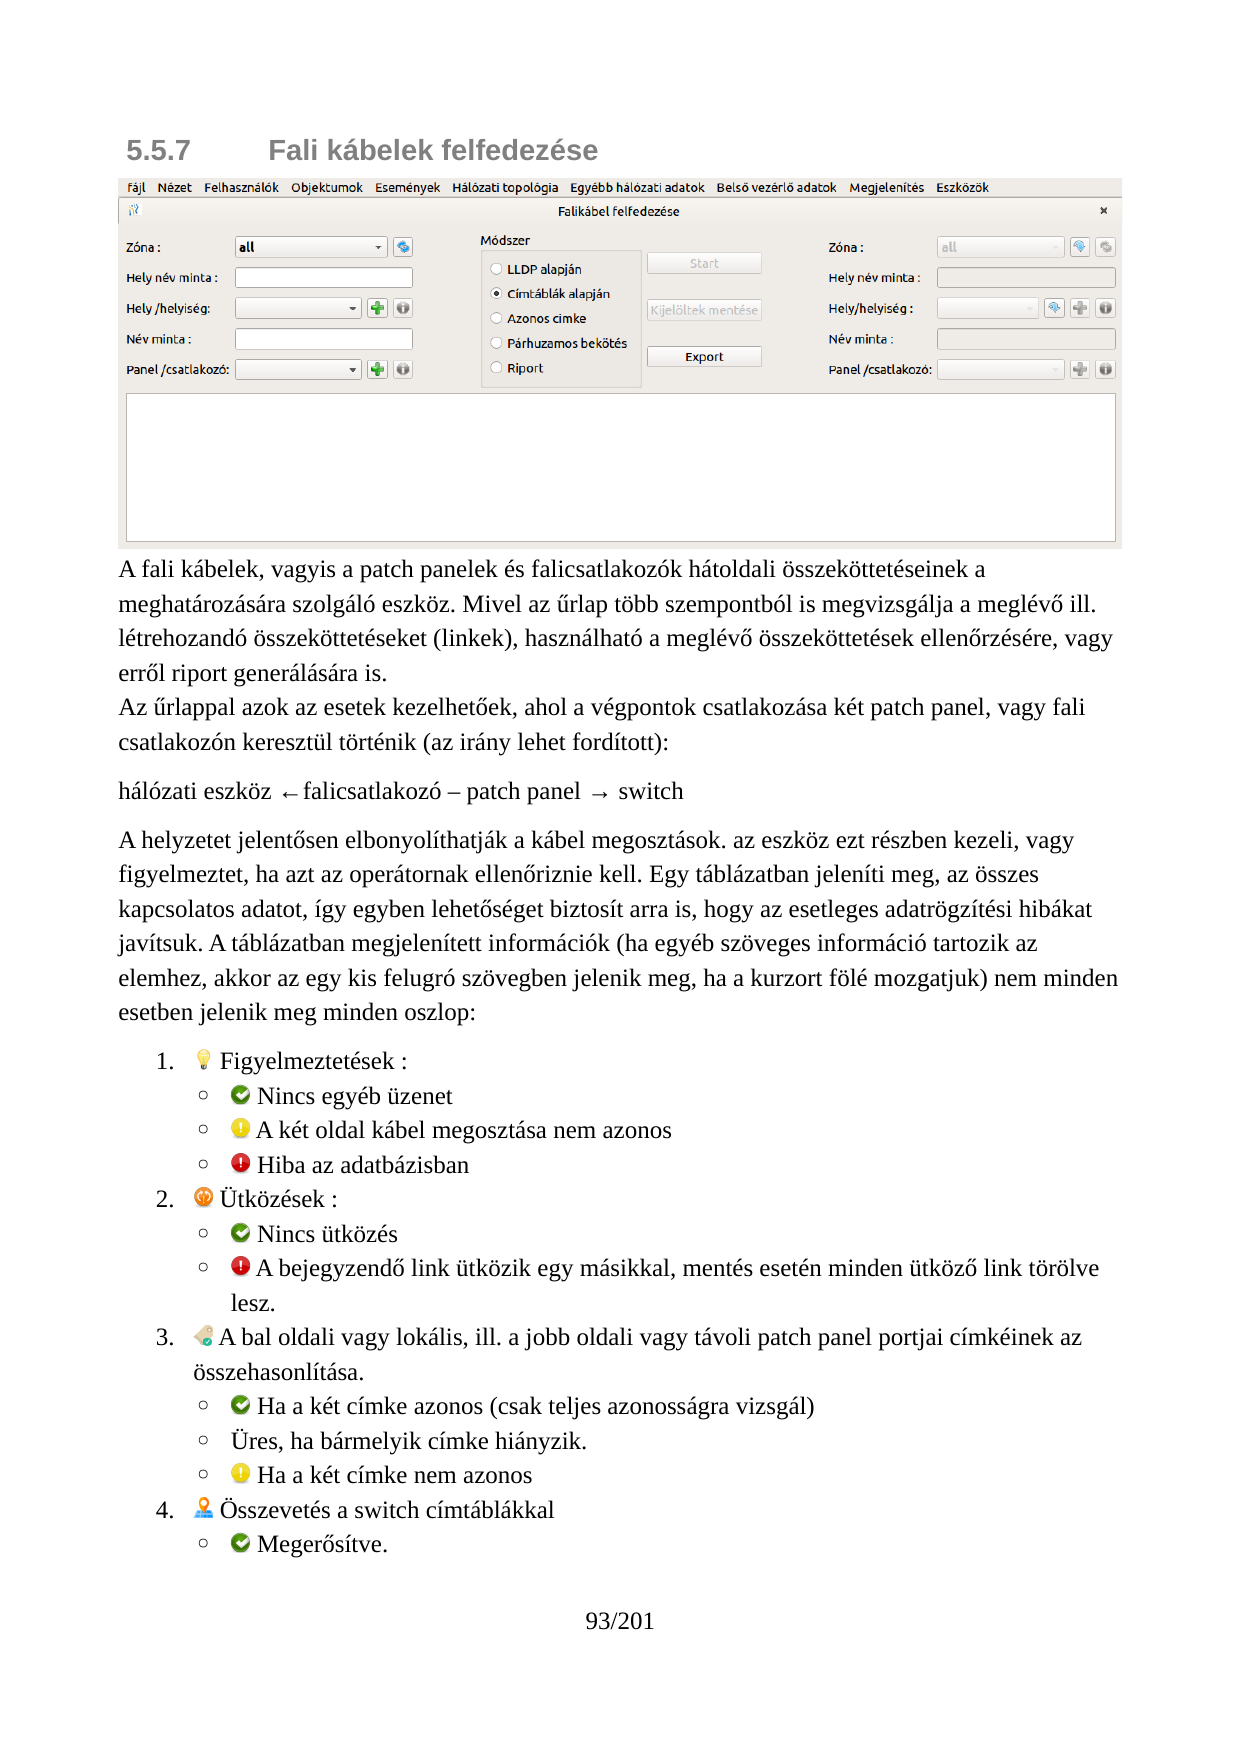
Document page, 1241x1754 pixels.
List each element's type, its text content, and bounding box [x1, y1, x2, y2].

picture [230, 1256, 251, 1277]
picture [230, 1222, 251, 1243]
text hálózati eszköz ←falicsatlakozó – patch panel → switch [118, 776, 1122, 805]
list A két oldal kábel megosztása nem azonos [193, 1115, 1122, 1144]
picture [193, 1325, 214, 1346]
picture [230, 1394, 251, 1415]
picture [230, 1463, 251, 1484]
text A fali kábelek, vagyis a patch panelek és falicsatlakozók hátoldali összeköttetéseinek a meghatározására szolgáló eszköz. Mivel az űrlap több szempontból is megvizsgálja a meglévő ill. létrehozandó összeköttetéseket (linkek), használható a meglévő összeköttetések ellenőrzésére, vagy erről riport generálására is. Az űrlappal azok az esetek kezelhetőek, ahol a végpontok csatlakozása két patch panel, vagy fali csatlakozón keresztül történik (az irány lehet fordított): [118, 549, 1122, 756]
list Ütközések : [156, 1184, 1122, 1213]
list Összevetés a switch címtáblákkal [156, 1495, 1122, 1523]
list Nincs egyéb üzenet [193, 1081, 1122, 1110]
picture [193, 1497, 214, 1518]
picture [118, 178, 1123, 549]
picture [230, 1118, 251, 1139]
list Nincs ütközés [193, 1219, 1122, 1248]
list A bal oldali vagy lokális, ill. a jobb oldali vagy távoli patch panel portjai címkéinek az összehasonlítása. [156, 1322, 1122, 1386]
list Megerősítve. [193, 1529, 1122, 1558]
text A helyzetet jelentősen elbonyolíthatják a kábel megosztások. az eszköz ezt részben kezeli, vagy figyelmeztet, ha azt az operátornak ellenőriznie kell. Egy táblázatban jeleníti meg, az összes kapcsolatos adatot, így egyben lehetőséget biztosít arra is, hogy az esetleges adatrögzítési hibákat javítsuk. A táblázatban megjelenített információk (ha egyéb szöveges információ tartozik az elemhez, akkor az egy kis felugró szövegben jelenik meg, ha a kurzort fölé mozgatjuk) nem minden esetben jelenik meg minden oszlop: [118, 825, 1122, 1026]
list A bejegyzendő link ütközik egy másikkal, mentés esetén minden ütköző link törölve lesz. [193, 1253, 1122, 1317]
picture [230, 1084, 251, 1105]
picture [193, 1049, 214, 1070]
list Ha a két címke azonos (csak teljes azonosságra vizsgál) [193, 1391, 1122, 1420]
picture [230, 1532, 251, 1553]
list Hiba az adatbázisban [193, 1150, 1122, 1179]
picture [193, 1187, 214, 1208]
picture [230, 1153, 251, 1174]
list Figyelmeztetések : [156, 1046, 1122, 1075]
subtitle Fali kábelek felfedezése [118, 133, 1122, 166]
list Üres, ha bármelyik címke hiányzik. [193, 1426, 1122, 1454]
list Ha a két címke nem azonos [193, 1460, 1122, 1489]
